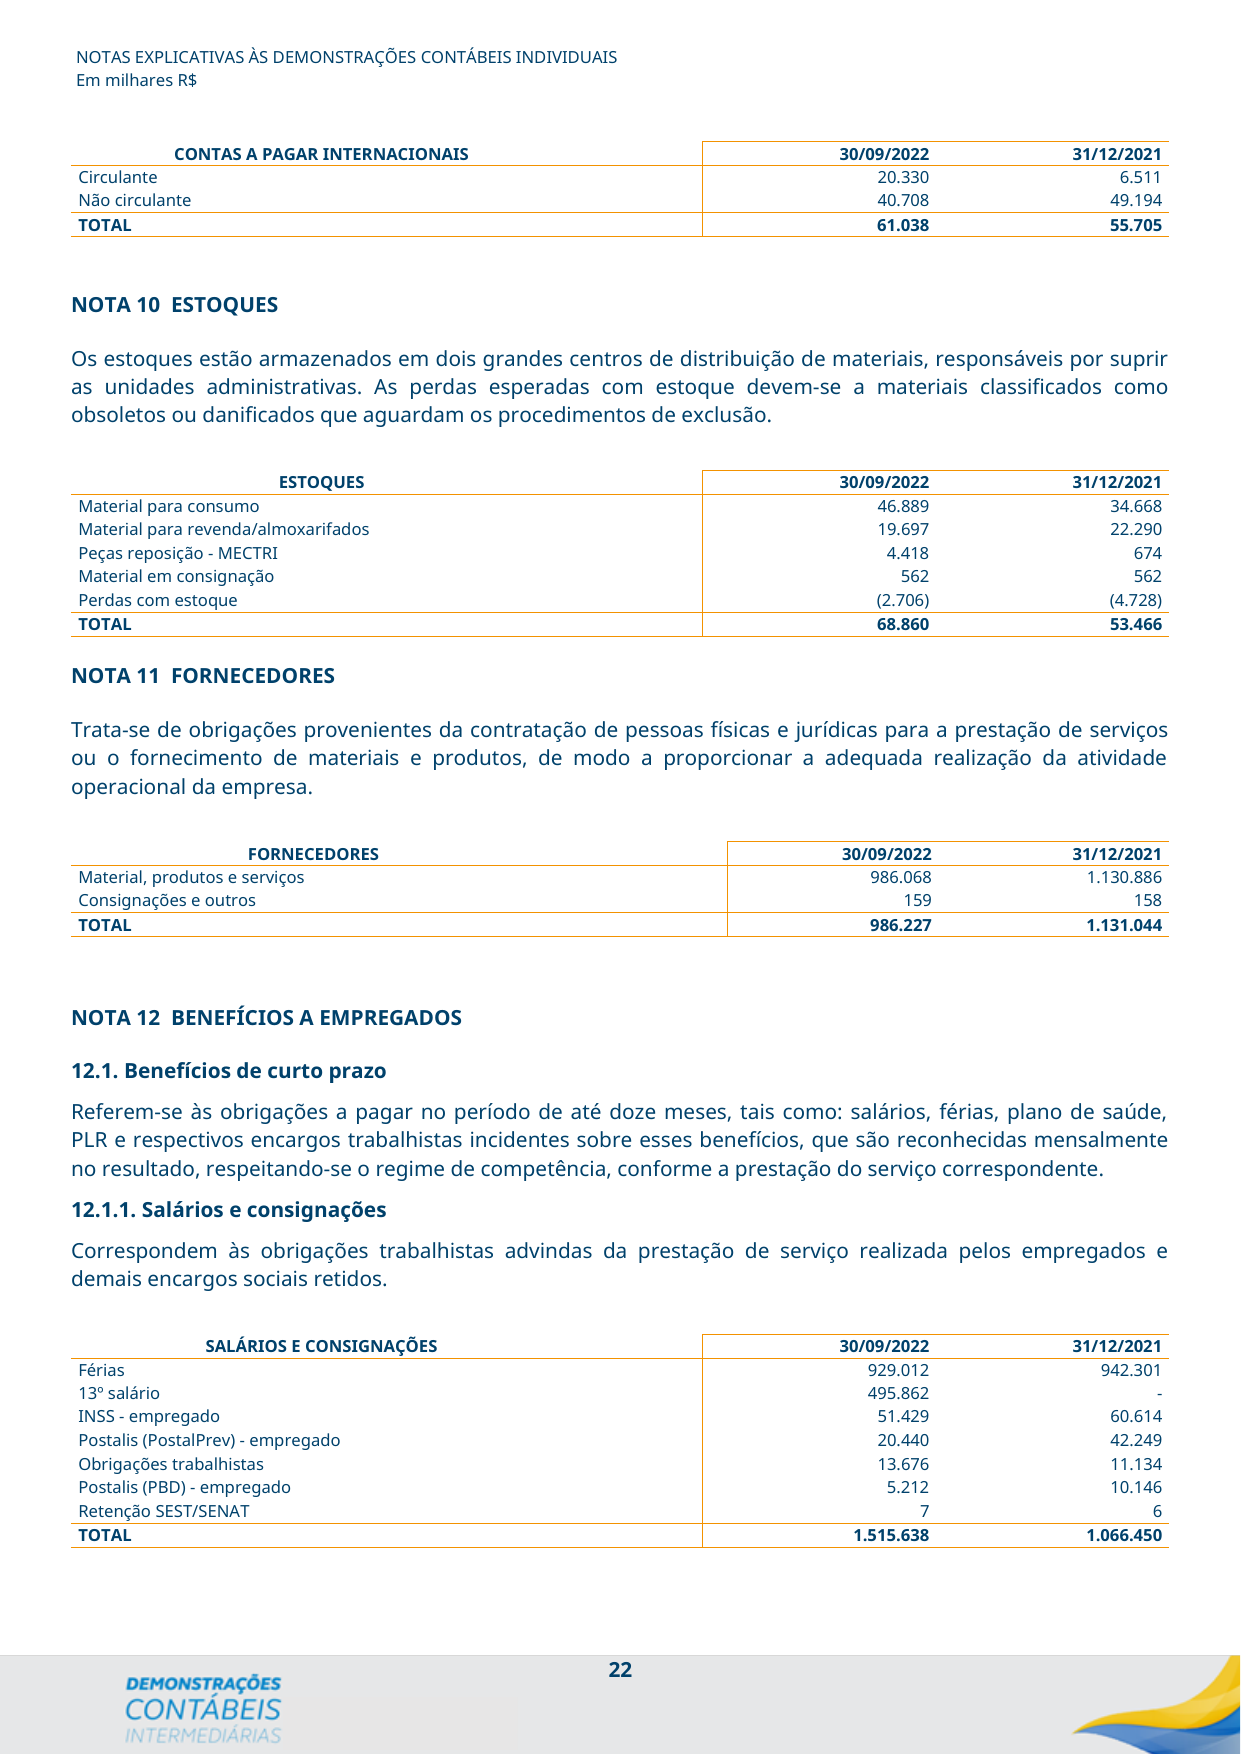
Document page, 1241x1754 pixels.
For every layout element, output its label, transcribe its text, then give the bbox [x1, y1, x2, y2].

table_cell Postalis (PostalPrev) - empregado [71, 1428, 572, 1452]
picture [0, 1654, 1241, 1754]
table_cell [572, 495, 702, 517]
text Correspondem às obrigações trabalhistas advindas da prestação de serviço realizada pelos empregados e demais encargos sociais retidos. [71, 1236, 1169, 1293]
table_cell [572, 189, 702, 212]
table_header FORNECEDORES [71, 841, 556, 865]
table_cell 6.511 [936, 166, 1169, 188]
table_cell (4.728) [936, 588, 1169, 612]
table_cell Férias [71, 1359, 572, 1381]
table_cell 929.012 [703, 1359, 936, 1381]
table_cell Não circulante [71, 189, 572, 212]
table_cell [572, 588, 702, 612]
table_cell Perdas com estoque [71, 588, 572, 612]
table_cell 68.860 [703, 613, 936, 636]
table_cell 159 [728, 889, 939, 912]
table_header CONTAS A PAGAR INTERNACIONAIS [71, 141, 572, 165]
table_cell [572, 1452, 702, 1476]
table_cell 986.068 [728, 866, 939, 888]
table_header 30/09/2022 [703, 471, 936, 494]
table_cell [572, 613, 702, 636]
table_cell 46.889 [703, 495, 936, 517]
table_cell 6 [936, 1499, 1169, 1523]
table_cell TOTAL [71, 1524, 572, 1547]
table_cell 19.697 [703, 517, 936, 541]
table_cell 61.038 [703, 213, 936, 236]
table_header ESTOQUES [71, 470, 572, 494]
table_cell Material para consumo [71, 495, 572, 517]
table_cell 7 [703, 1499, 936, 1523]
table_cell TOTAL [71, 913, 556, 936]
table_cell 1.066.450 [936, 1524, 1169, 1547]
table_cell [572, 1524, 702, 1547]
table_cell 51.429 [703, 1405, 936, 1428]
table_cell Consignações e outros [71, 889, 668, 912]
table_cell (2.706) [703, 588, 936, 612]
table_cell [572, 213, 702, 236]
table_header 30/09/2022 [728, 842, 939, 865]
table_cell [572, 1359, 702, 1381]
subtitle BENEFÍCIOS A EMPREGADOS [71, 1003, 1169, 1031]
table_header [572, 470, 702, 494]
table_cell 13.676 [703, 1452, 936, 1476]
table_cell 10.146 [936, 1476, 1169, 1499]
table_header 31/12/2021 [939, 842, 1169, 865]
table_cell [572, 1476, 702, 1499]
table_cell Peças reposição - MECTRI [71, 541, 572, 564]
table_cell 11.134 [936, 1452, 1169, 1476]
text Os estoques estão armazenados em dois grandes centros de distribuição de materiais, responsáveis por suprir as unidades administrativas. As perdas esperadas com estoque devem-se a materiais classificados como obsoletos ou danificados que aguardam os procedimentos de exclusão. [71, 344, 1169, 429]
table_cell 674 [936, 541, 1169, 564]
table_cell Obrigações trabalhistas [71, 1452, 572, 1476]
table_cell 562 [703, 565, 936, 588]
table_cell 13º salário [71, 1381, 572, 1405]
table_cell 495.862 [703, 1381, 936, 1405]
table_header [572, 1334, 702, 1357]
table_cell Retenção SEST/SENAT [71, 1499, 572, 1523]
table_cell Postalis (PBD) - empregado [71, 1476, 572, 1499]
list Salários e consignações [71, 1195, 1169, 1223]
list Benefícios de curto prazo [71, 1056, 1169, 1085]
table_cell 42.249 [936, 1428, 1169, 1452]
table_cell 34.668 [936, 495, 1169, 517]
table_cell Material, produtos e serviços [71, 866, 668, 888]
table_cell TOTAL [71, 213, 572, 236]
table_cell [572, 1381, 702, 1405]
text Trata-se de obrigações provenientes da contratação de pessoas físicas e jurídicas para a prestação de serviços ou o fornecimento de materiais e produtos, de modo a proporcionar a adequada realização da atividade operacional da empresa. [71, 715, 1169, 800]
subtitle ESTOQUES [71, 290, 1169, 319]
table_cell TOTAL [71, 613, 572, 636]
table_header 31/12/2021 [936, 1335, 1169, 1357]
table_header 30/09/2022 [703, 142, 936, 165]
table_cell [572, 1428, 702, 1452]
table_cell 158 [939, 889, 1169, 912]
table_cell 55.705 [936, 213, 1169, 236]
table_cell 20.330 [703, 166, 936, 188]
table_cell 1.515.638 [703, 1524, 936, 1547]
table_header SALÁRIOS E CONSIGNAÇÕES [71, 1334, 572, 1357]
text Referem-se às obrigações a pagar no período de até doze meses, tais como: salários, férias, plano de saúde, PLR e respectivos encargos trabalhistas incidentes sobre esses benefícios, que são reconhecidas mensalmente no resultado, respeitando-se o regime de competência, conforme a prestação do serviço correspondente. [71, 1097, 1169, 1182]
table_cell 40.708 [703, 189, 936, 212]
table_cell [572, 1499, 702, 1523]
table_cell 986.227 [728, 913, 939, 936]
table_cell 22.290 [936, 517, 1169, 541]
table_cell 4.418 [703, 541, 936, 564]
table_header 31/12/2021 [936, 142, 1169, 165]
table_cell [669, 866, 727, 888]
table_cell [572, 166, 702, 188]
table_cell 60.614 [936, 1405, 1169, 1428]
table_header 31/12/2021 [936, 471, 1169, 494]
table_cell 5.212 [703, 1476, 936, 1499]
table_cell [572, 565, 702, 588]
table_cell - [936, 1381, 1169, 1405]
table_cell INSS - empregado [71, 1405, 572, 1428]
table_cell 1.131.044 [939, 913, 1169, 936]
table_cell [572, 517, 702, 541]
table_cell Material em consignação [71, 565, 572, 588]
table_cell Circulante [71, 166, 572, 188]
table_header 30/09/2022 [703, 1335, 936, 1357]
table_cell 562 [936, 565, 1169, 588]
subtitle FORNECEDORES [71, 662, 1169, 690]
table_cell 20.440 [703, 1428, 936, 1452]
table_header [572, 141, 702, 165]
table_cell 53.466 [936, 613, 1169, 636]
table_cell [572, 1405, 702, 1428]
table_cell [556, 913, 727, 936]
table_cell [669, 889, 727, 912]
table_header [556, 841, 727, 865]
table_cell [572, 541, 702, 564]
table_cell Material para revenda/almoxarifados [71, 517, 572, 541]
table_cell 49.194 [936, 189, 1169, 212]
table_cell 942.301 [936, 1359, 1169, 1381]
table_cell 1.130.886 [939, 866, 1169, 888]
